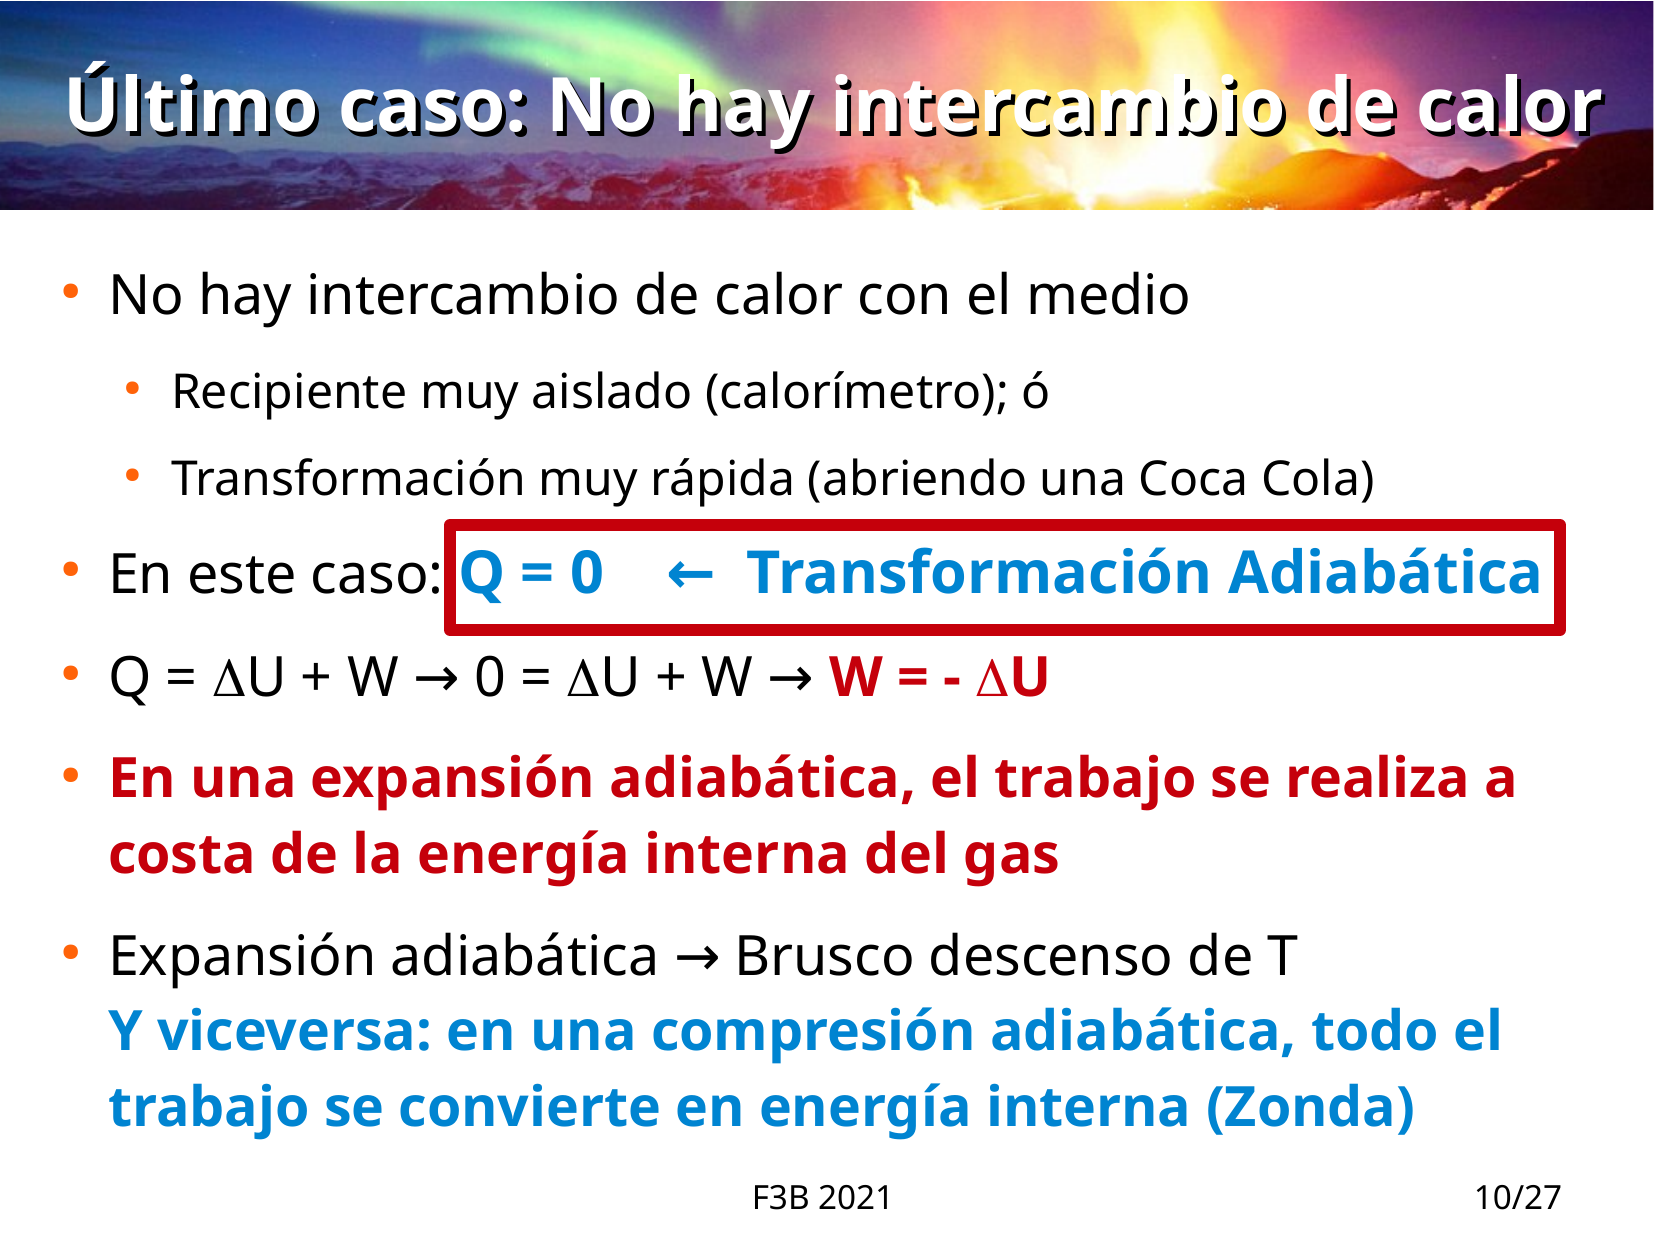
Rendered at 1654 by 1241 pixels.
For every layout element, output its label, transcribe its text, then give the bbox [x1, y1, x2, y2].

title Último caso: No hay intercambio de calor [45, 15, 1606, 191]
list No hay intercambio de calor con el medio Recipiente muy aislado (calorímetro); ó Transformación muy rápida (abriendo una Coca Cola) En este caso: Q = 0 ← Transformación Adiabática Q = DU + W → 0 = DU + W → W = - DU En una expansión adiabática, el trabajo se realiza a costa de la energía interna del gas Expansión adiabática → Brusco descenso de T Y viceversa: en una compresión adiabática, todo el trabajo se convierte en energía interna (Zonda) [45, 255, 1606, 1156]
picture [0, 1, 1654, 210]
